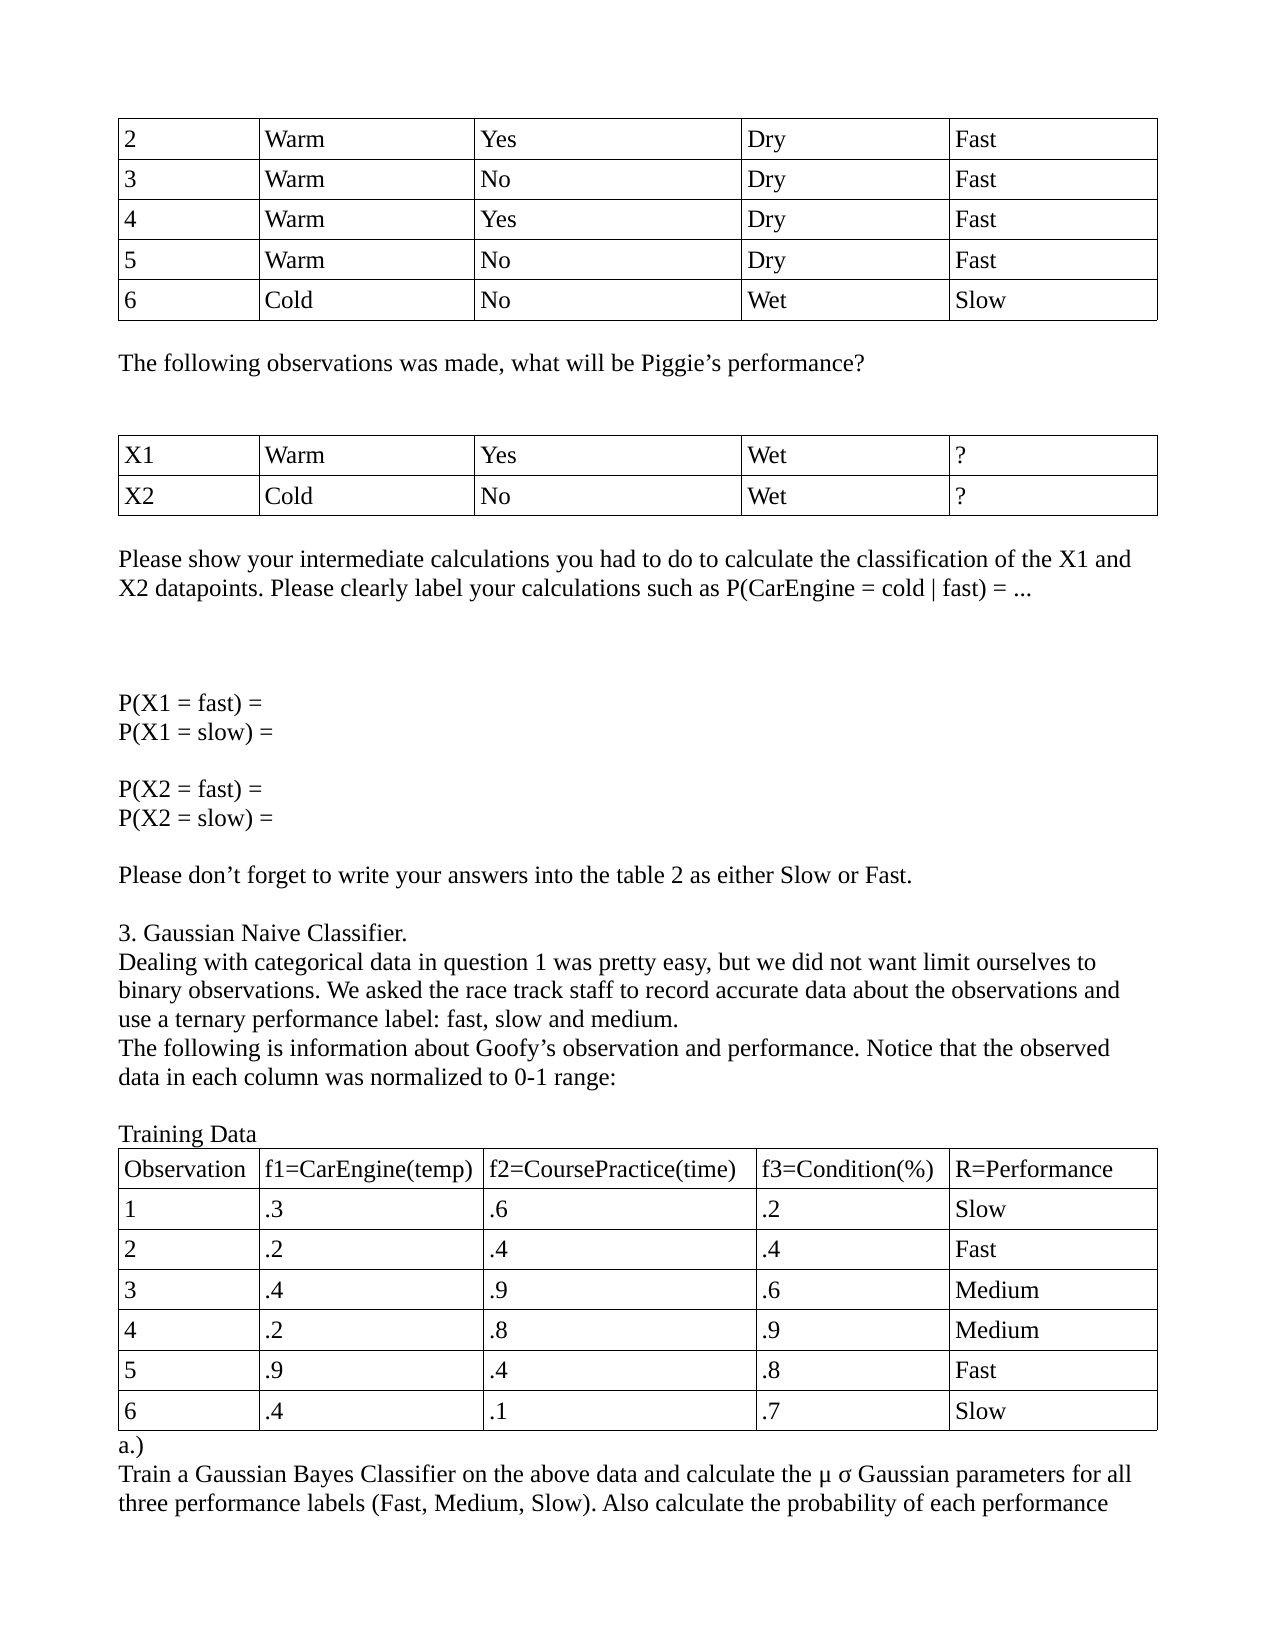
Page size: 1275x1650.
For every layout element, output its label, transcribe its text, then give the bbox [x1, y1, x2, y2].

table_cell .2 [260, 1230, 483, 1269]
text Train a Gaussian Bayes Classifier on the above data and calculate the μ σ Gaussian parameters for all three performance labels (Fast, Medium, Slow). Also calculate the probability of each performance [118, 1459, 1157, 1517]
table_cell .9 [484, 1270, 756, 1309]
table_cell X2 [119, 476, 259, 515]
table_cell Cold [260, 476, 474, 515]
table_cell .7 [757, 1391, 949, 1430]
text P(X2 = fast) = [118, 774, 1157, 803]
text The following is information about Goofy’s observation and performance. Notice that the observed data in each column was normalized to 0-1 range: [118, 1033, 1157, 1091]
text P(X1 = fast) = [118, 688, 1157, 717]
table_cell Dry [742, 200, 949, 239]
table_cell Slow [950, 1391, 1157, 1430]
table_cell .4 [484, 1351, 756, 1390]
table_cell Fast [950, 200, 1157, 239]
table_cell Wet [742, 476, 949, 515]
table_cell .4 [757, 1230, 949, 1269]
table_cell .3 [260, 1189, 483, 1229]
table_cell .4 [260, 1270, 483, 1309]
table_cell Cold [260, 280, 474, 320]
table_cell No [475, 280, 741, 320]
table_cell No [475, 160, 741, 199]
table_cell 3 [119, 160, 259, 199]
text P(X1 = slow) = [118, 717, 1157, 746]
table_cell Fast [950, 160, 1157, 199]
table_cell 5 [119, 1351, 259, 1390]
table_header Observation [119, 1149, 259, 1188]
text Please show your intermediate calculations you had to do to calculate the classification of the X1 and X2 datapoints. Please clearly label your calculations such as P(CarEngine = cold | fast) = ... [118, 544, 1157, 602]
table_cell .4 [484, 1230, 756, 1269]
table_cell Fast [950, 1230, 1157, 1269]
table_cell ? [950, 476, 1157, 515]
table_header f2=CoursePractice(time) [484, 1149, 756, 1188]
table_cell 1 [119, 1189, 259, 1229]
table_header Yes [475, 436, 741, 475]
table_cell .2 [260, 1310, 483, 1349]
table_cell No [475, 240, 741, 279]
table_cell Dry [742, 119, 949, 158]
table_header ? [950, 436, 1157, 475]
table_cell .1 [484, 1391, 756, 1430]
text P(X2 = slow) = [118, 803, 1157, 832]
table_cell Wet [742, 280, 949, 320]
table_cell 2 [119, 1230, 259, 1269]
table_cell .6 [484, 1189, 756, 1229]
table_header X1 [119, 436, 259, 475]
text Training Data [118, 1119, 1157, 1148]
table_cell 6 [119, 280, 259, 320]
table_cell Yes [475, 119, 741, 158]
table_cell Warm [260, 200, 474, 239]
table_cell Fast [950, 1351, 1157, 1390]
table_cell Medium [950, 1310, 1157, 1349]
table_header R=Performance [950, 1149, 1157, 1188]
table_cell Warm [260, 160, 474, 199]
table_cell Yes [475, 200, 741, 239]
table_cell Warm [260, 240, 474, 279]
text Dealing with categorical data in question 1 was pretty easy, but we did not want limit ourselves to binary observations. We asked the race track staff to record accurate data about the observations and use a ternary performance label: fast, slow and medium. [118, 947, 1157, 1033]
table_cell .9 [757, 1310, 949, 1349]
table_cell 2 [119, 119, 259, 158]
table_header Wet [742, 436, 949, 475]
table_cell 5 [119, 240, 259, 279]
table_cell .9 [260, 1351, 483, 1390]
table_cell .2 [757, 1189, 949, 1229]
table_cell Slow [950, 1189, 1157, 1229]
table_cell Fast [950, 119, 1157, 158]
table_cell 4 [119, 1310, 259, 1349]
table_cell .8 [757, 1351, 949, 1390]
text Please don’t forget to write your answers into the table 2 as either Slow or Fast. [118, 861, 1157, 889]
text 3. Gaussian Naive Classifier. [118, 918, 1157, 947]
table_header f3=Condition(%) [757, 1149, 949, 1188]
table_cell Dry [742, 240, 949, 279]
table_cell 6 [119, 1391, 259, 1430]
table_cell .6 [757, 1270, 949, 1309]
table_cell Warm [260, 119, 474, 158]
text The following observations was made, what will be Piggie’s performance? [118, 348, 1157, 377]
table_cell Fast [950, 240, 1157, 279]
table_header f1=CarEngine(temp) [260, 1149, 483, 1188]
table_header Warm [260, 436, 474, 475]
table_cell Medium [950, 1270, 1157, 1309]
table_cell Dry [742, 160, 949, 199]
table_cell 3 [119, 1270, 259, 1309]
text a.) [118, 1431, 1157, 1459]
table_cell No [475, 476, 741, 515]
table_cell 4 [119, 200, 259, 239]
table_cell Slow [950, 280, 1157, 320]
table_cell .4 [260, 1391, 483, 1430]
table_cell .8 [484, 1310, 756, 1349]
